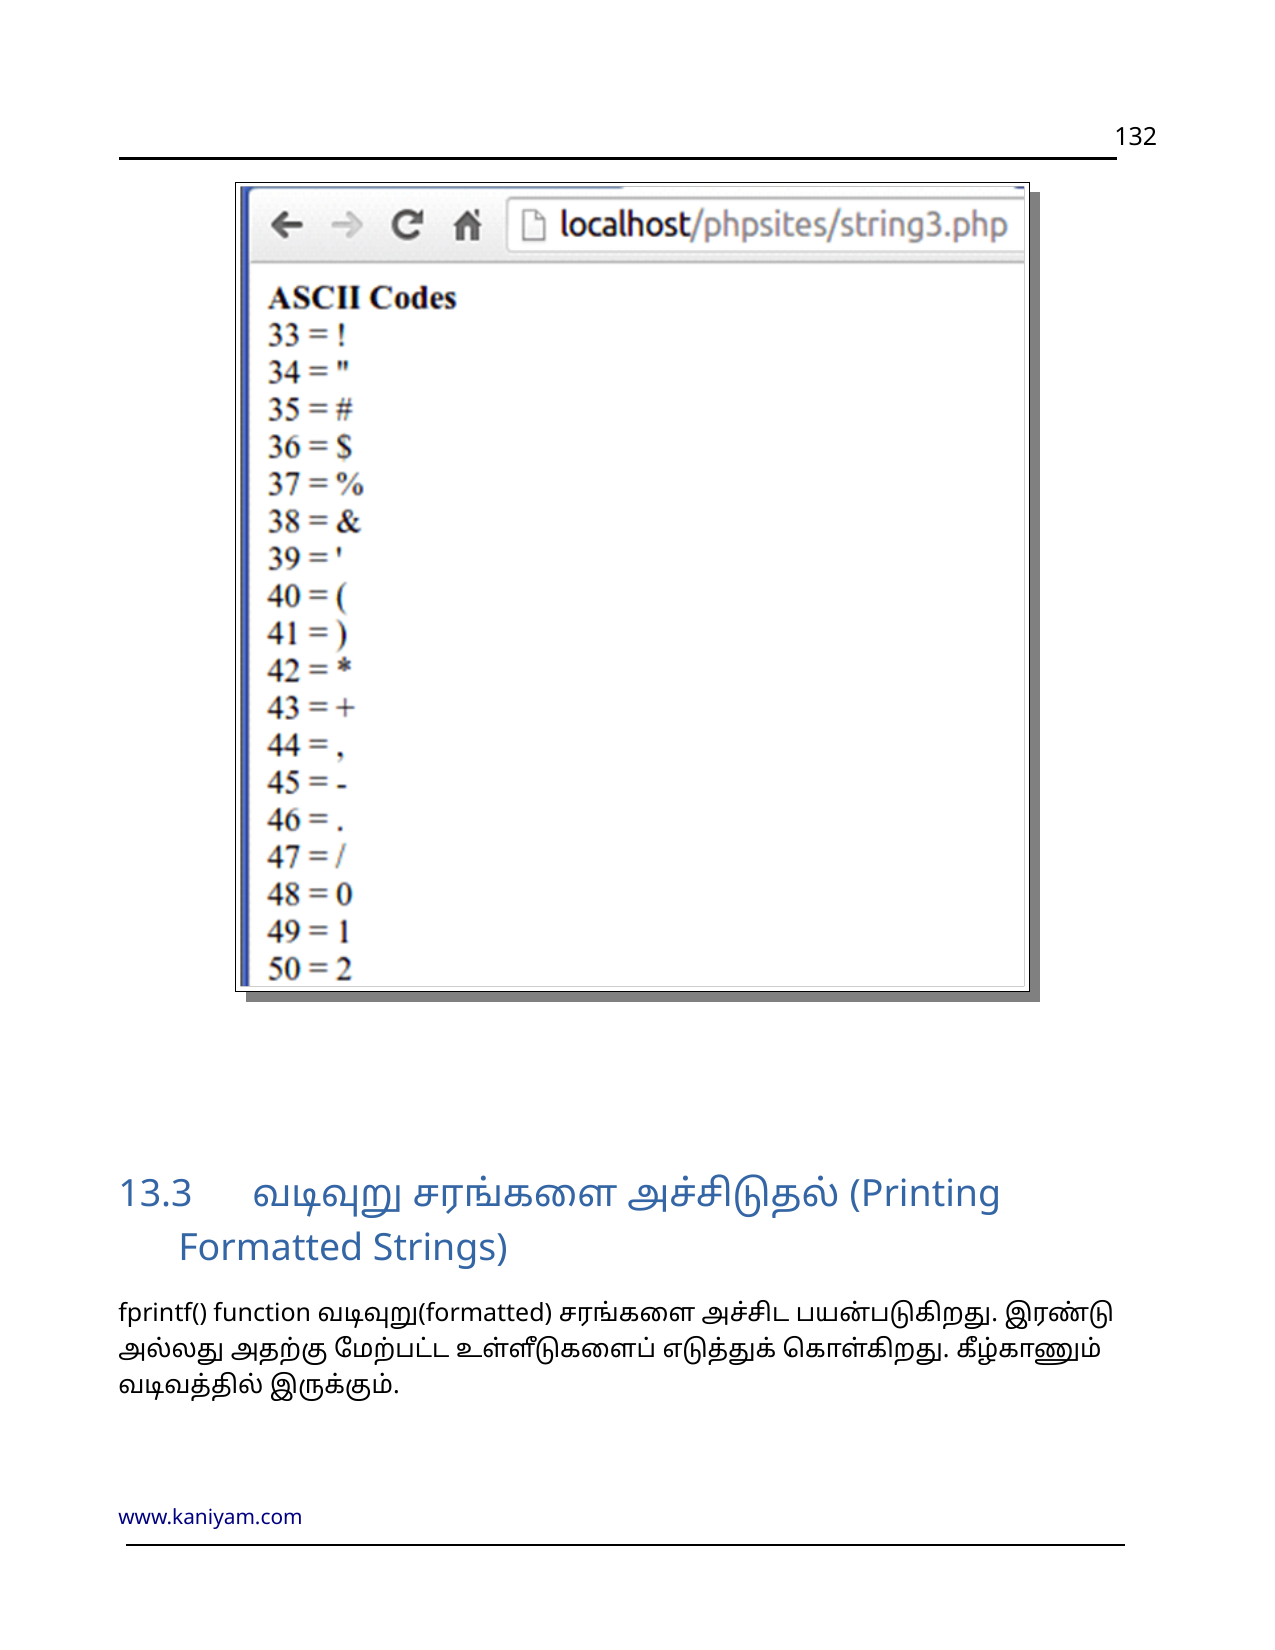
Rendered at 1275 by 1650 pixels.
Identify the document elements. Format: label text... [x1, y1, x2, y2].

picture [238, 184, 1027, 989]
text fprintf() function வடிவுறு(formatted) சரங்களை அச்சிட பயன்படுகிறது. இரண்டு அல்லது அதற்கு மேற்பட்ட உள்ளீடுகளைப் எடுத்துக் கொள்கிறது. கீழ்காணும் வடிவத்தில் இருக்கும். [118, 1295, 1157, 1403]
subtitle வடிவுறு சரங்களை அச்சிடுதல் (Printing Formatted Strings) [118, 1166, 1157, 1271]
